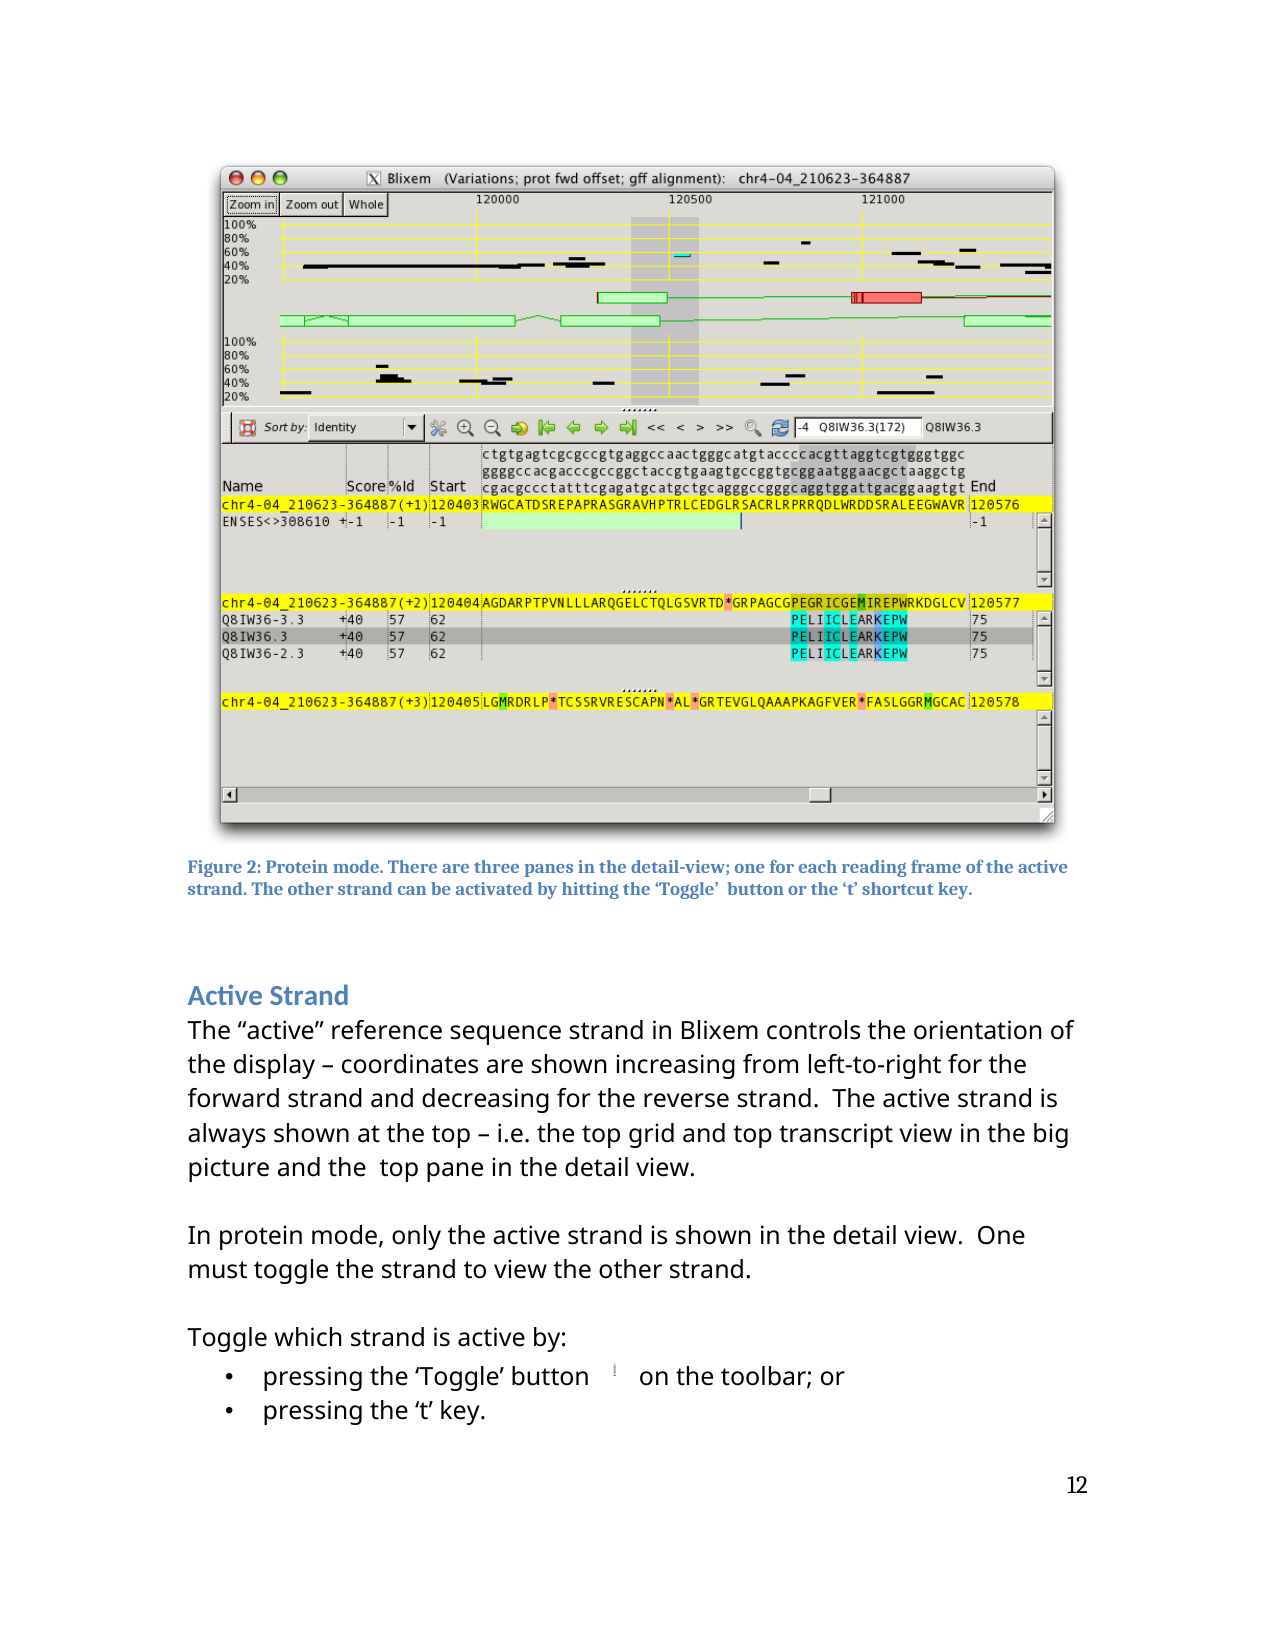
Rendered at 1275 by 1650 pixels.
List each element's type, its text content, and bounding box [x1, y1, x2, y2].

text In protein mode, only the active strand is shown in the detail view. One must toggle the strand to view the other strand. [187, 1217, 1087, 1286]
list pressing the ‘Toggle’ button on the toolbar; or [225, 1354, 1087, 1392]
text The “active” reference sequence strand in Blixem controls the orientation of the display – coordinates are shown increasing from left-to-right for the forward strand and decreasing for the reverse strand. The active strand is always shown at the top – i.e. the top grid and top transcript view in the big picture and the top pane in the detail view. [187, 1013, 1087, 1183]
list pressing the ‘t’ key. [225, 1392, 1087, 1426]
picture [204, 159, 1071, 848]
subtitle Active Strand [187, 977, 1087, 1013]
text Toggle which strand is active by: [187, 1319, 1087, 1354]
text Figure 2: Protein mode. There are three panes in the detail-view; one for each reading frame of the active strand. The other strand can be activated by hitting the ‘Toggle’ button or the ‘t’ shortcut key. [187, 857, 1087, 900]
